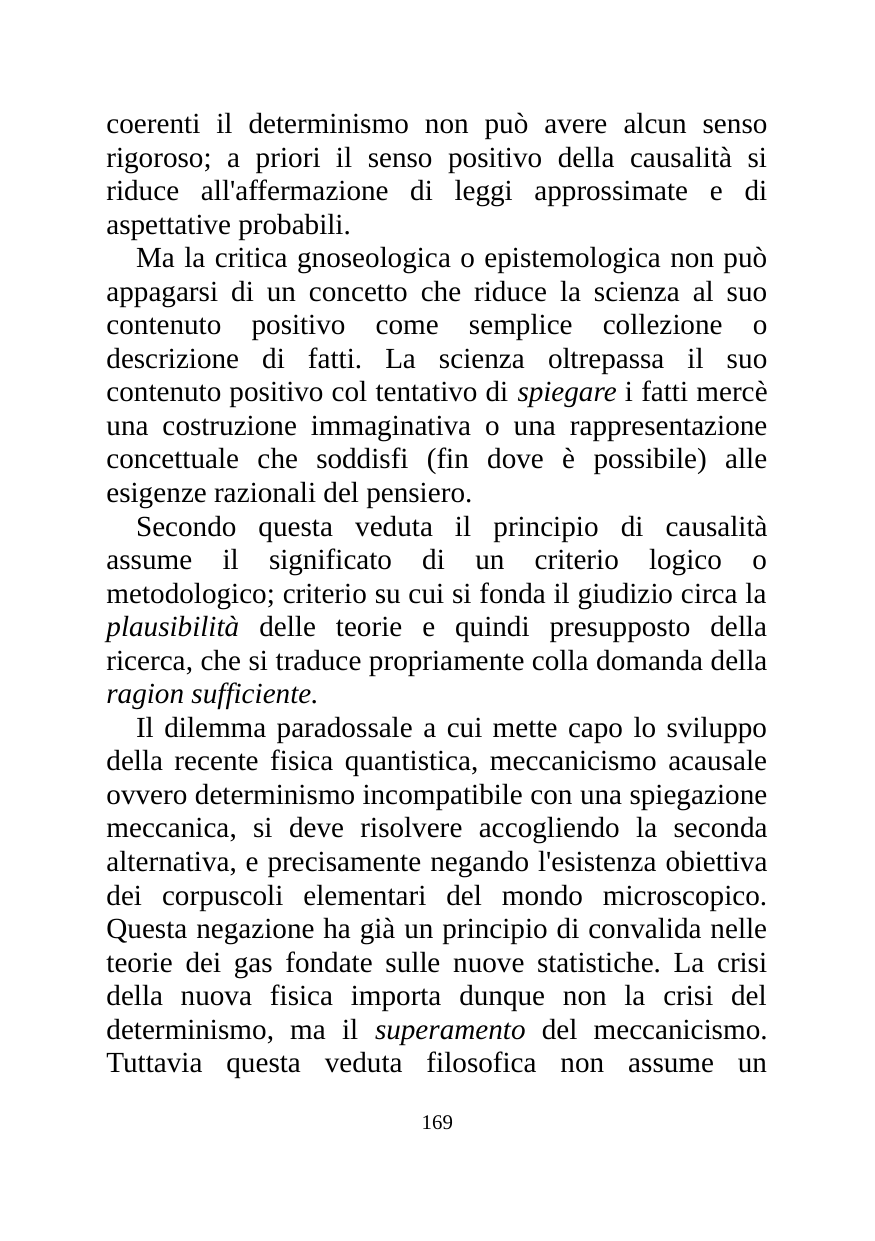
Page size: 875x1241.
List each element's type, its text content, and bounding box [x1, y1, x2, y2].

text Ma la critica gnoseologica o epistemologica non può appagarsi di un concetto che riduce la scienza al suo contenuto positivo come semplice collezione o descrizione di fatti. La scienza oltrepassa il suo contenuto positivo col tentativo di spiegare i fatti mercè una costruzione immaginativa o una rappresentazione concettuale che soddisfi (fin dove è possibile) alle esigenze razionali del pensiero. [106, 240, 768, 509]
text Il dilemma paradossale a cui mette capo lo sviluppo della recente fisica quantistica, meccanicismo acausale ovvero determinismo incompatibile con una spiegazione meccanica, si deve risolvere accogliendo la seconda alternativa, e precisamente negando l'esistenza obiettiva dei corpuscoli elementari del mondo microscopico. Questa negazione ha già un principio di convalida nelle teorie dei gas fondate sulle nuove statistiche. La crisi della nuova fisica importa dunque non la crisi del determinismo, ma il superamento del meccanicismo. Tuttavia questa veduta filosofica non assume un [106, 710, 768, 1079]
text coerenti il determinismo non può avere alcun senso rigoroso; a priori il senso positivo della causalità si riduce all'affermazione di leggi approssimate e di aspettative probabili. [106, 106, 768, 240]
text Secondo questa veduta il principio di causalità assume il significato di un criterio logico o metodologico; criterio su cui si fonda il giudizio circa la plausibilità delle teorie e quindi presupposto della ricerca, che si traduce propriamente colla domanda della ragion sufficiente. [106, 509, 768, 710]
